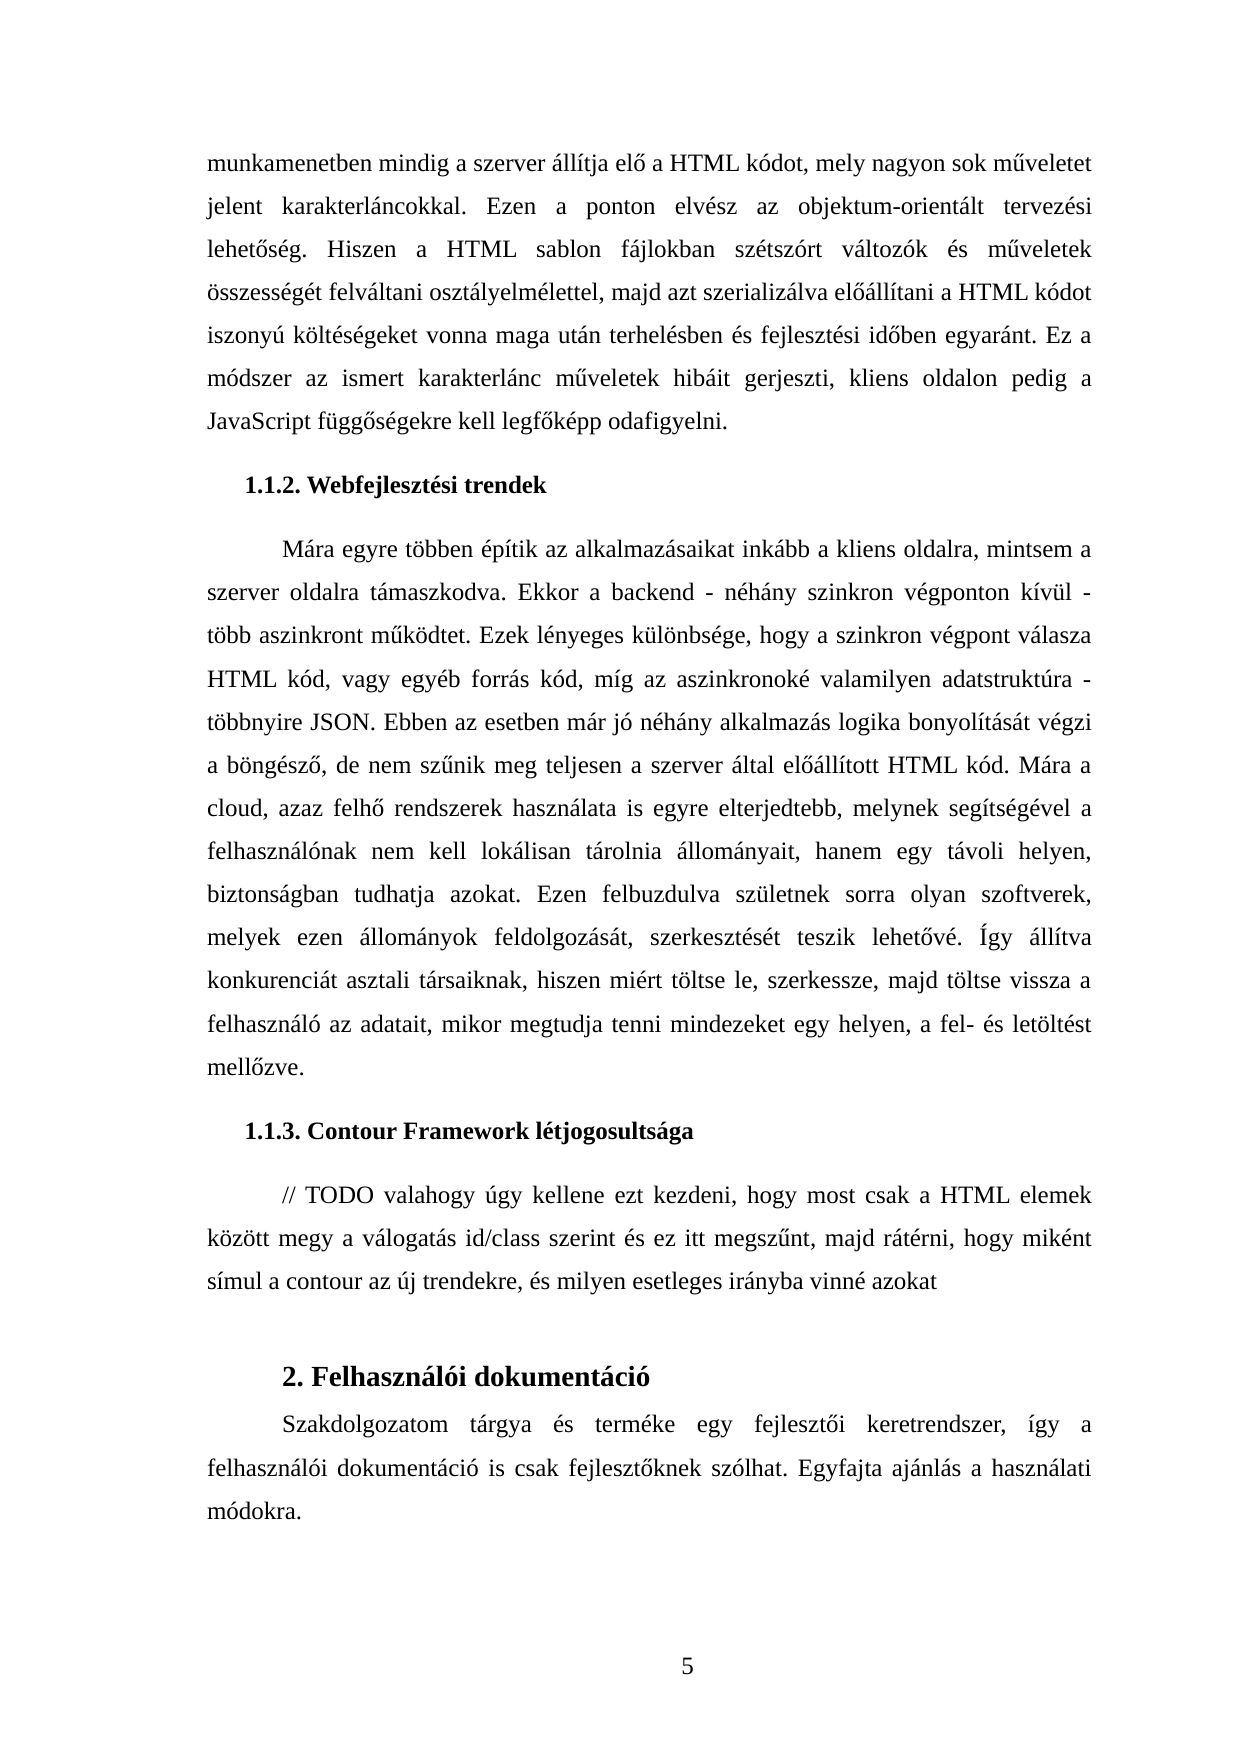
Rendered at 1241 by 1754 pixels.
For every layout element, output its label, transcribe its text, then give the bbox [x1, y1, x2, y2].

subtitle 1.1.2. Webfejlesztési trendek [244, 470, 1092, 499]
subtitle 2. Felhasználói dokumentáció [207, 1359, 1092, 1393]
text Mára egyre többen építik az alkalmazásaikat inkább a kliens oldalra, mintsem a szerver oldalra támaszkodva. Ekkor a backend - néhány szinkron végponton kívül - több aszinkront működtet. Ezek lényeges különbsége, hogy a szinkron végpont válasza HTML kód, vagy egyéb forrás kód, míg az aszinkronoké valamilyen adatstruktúra - többnyire JSON. Ebben az esetben már jó néhány alkalmazás logika bonyolítását végzi a böngésző, de nem szűnik meg teljesen a szerver által előállított HTML kód. Mára a cloud, azaz felhő rendszerek használata is egyre elterjedtebb, melynek segítségével a felhasználónak nem kell lokálisan tárolnia állományait, hanem egy távoli helyen, biztonságban tudhatja azokat. Ezen felbuzdulva születnek sorra olyan szoftverek, melyek ezen állományok feldolgozását, szerkesztését teszik lehetővé. Így állítva konkurenciát asztali társaiknak, hiszen miért töltse le, szerkessze, majd töltse vissza a felhasználó az adatait, mikor megtudja tenni mindezeket egy helyen, a fel- és letöltést mellőzve. [207, 534, 1092, 1081]
subtitle 1.1.3. Contour Framework létjogosultsága [244, 1116, 1092, 1144]
text // TODO valahogy úgy kellene ezt kezdeni, hogy most csak a HTML elemek között megy a válogatás id/class szerint és ez itt megszűnt, majd rátérni, hogy miként símul a contour az új trendekre, és milyen esetleges irányba vinné azokat [207, 1180, 1092, 1295]
text munkamenetben mindig a szerver állítja elő a HTML kódot, mely nagyon sok műveletet jelent karakterláncokkal. Ezen a ponton elvész az objektum-orientált tervezési lehetőség. Hiszen a HTML sablon fájlokban szétszórt változók és műveletek összességét felváltani osztályelmélettel, majd azt szerializálva előállítani a HTML kódot iszonyú költéségeket vonna maga után terhelésben és fejlesztési időben egyaránt. Ez a módszer az ismert karakterlánc műveletek hibáit gerjeszti, kliens oldalon pedig a JavaScript függőségekre kell legfőképp odafigyelni. [207, 148, 1092, 435]
text Szakdolgozatom tárgya és terméke egy fejlesztői keretrendszer, így a felhasználói dokumentáció is csak fejlesztőknek szólhat. Egyfajta ajánlás a használati módokra. [207, 1409, 1092, 1524]
